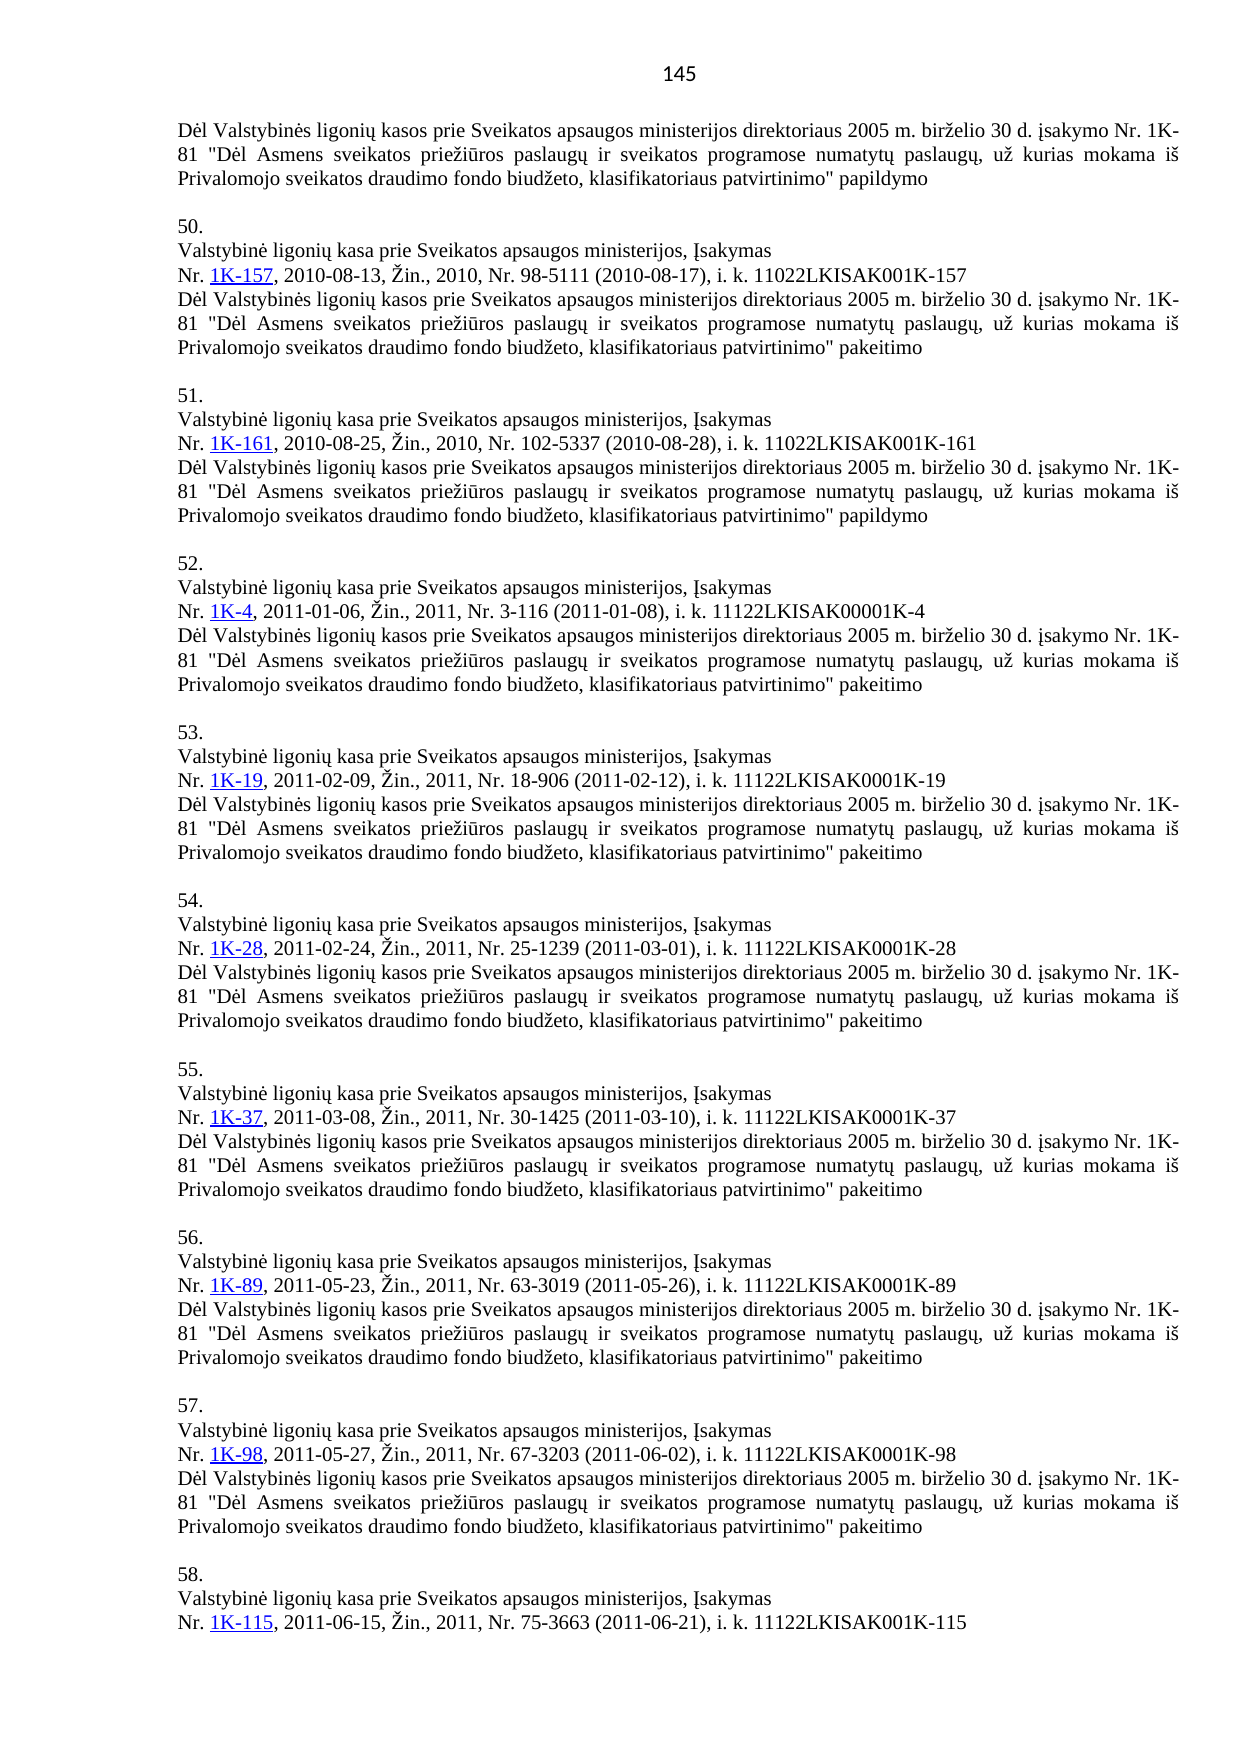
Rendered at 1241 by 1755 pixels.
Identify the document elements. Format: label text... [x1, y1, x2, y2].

text Nr. 1K-98, 2011-05-27, Žin., 2011, Nr. 67-3203 (2011-06-02), i. k. 11122LKISAK0001K-98 [177, 1442, 1181, 1466]
text Nr. 1K-115, 2011-06-15, Žin., 2011, Nr. 75-3663 (2011-06-21), i. k. 11122LKISAK001K-115 [177, 1610, 1181, 1634]
text 53. [177, 720, 1181, 744]
text 51. [177, 383, 1181, 407]
text Nr. 1K-37, 2011-03-08, Žin., 2011, Nr. 30-1425 (2011-03-10), i. k. 11122LKISAK0001K-37 [177, 1105, 1181, 1129]
text 58. [177, 1562, 1181, 1586]
text Dėl Valstybinės ligonių kasos prie Sveikatos apsaugos ministerijos direktoriaus 2005 m. birželio 30 d. įsakymo Nr. 1K-81 "Dėl Asmens sveikatos priežiūros paslaugų ir sveikatos programose numatytų paslaugų, už kurias mokama iš Privalomojo sveikatos draudimo fondo biudžeto, klasifikatoriaus patvirtinimo" pakeitimo [177, 1297, 1181, 1369]
text Valstybinė ligonių kasa prie Sveikatos apsaugos ministerijos, Įsakymas [177, 407, 1181, 431]
text 55. [177, 1057, 1181, 1081]
text Dėl Valstybinės ligonių kasos prie Sveikatos apsaugos ministerijos direktoriaus 2005 m. birželio 30 d. įsakymo Nr. 1K-81 "Dėl Asmens sveikatos priežiūros paslaugų ir sveikatos programose numatytų paslaugų, už kurias mokama iš Privalomojo sveikatos draudimo fondo biudžeto, klasifikatoriaus patvirtinimo" pakeitimo [177, 1129, 1181, 1201]
text Dėl Valstybinės ligonių kasos prie Sveikatos apsaugos ministerijos direktoriaus 2005 m. birželio 30 d. įsakymo Nr. 1K-81 "Dėl Asmens sveikatos priežiūros paslaugų ir sveikatos programose numatytų paslaugų, už kurias mokama iš Privalomojo sveikatos draudimo fondo biudžeto, klasifikatoriaus patvirtinimo" pakeitimo [177, 287, 1181, 359]
text Valstybinė ligonių kasa prie Sveikatos apsaugos ministerijos, Įsakymas [177, 912, 1181, 936]
text 52. [177, 551, 1181, 575]
text Valstybinė ligonių kasa prie Sveikatos apsaugos ministerijos, Įsakymas [177, 238, 1181, 262]
text Valstybinė ligonių kasa prie Sveikatos apsaugos ministerijos, Įsakymas [177, 1417, 1181, 1442]
text Valstybinė ligonių kasa prie Sveikatos apsaugos ministerijos, Įsakymas [177, 1249, 1181, 1273]
text Nr. 1K-89, 2011-05-23, Žin., 2011, Nr. 63-3019 (2011-05-26), i. k. 11122LKISAK0001K-89 [177, 1273, 1181, 1297]
text Dėl Valstybinės ligonių kasos prie Sveikatos apsaugos ministerijos direktoriaus 2005 m. birželio 30 d. įsakymo Nr. 1K-81 "Dėl Asmens sveikatos priežiūros paslaugų ir sveikatos programose numatytų paslaugų, už kurias mokama iš Privalomojo sveikatos draudimo fondo biudžeto, klasifikatoriaus patvirtinimo" papildymo [177, 455, 1181, 527]
text Valstybinė ligonių kasa prie Sveikatos apsaugos ministerijos, Įsakymas [177, 575, 1181, 599]
text 50. [177, 214, 1181, 238]
text Dėl Valstybinės ligonių kasos prie Sveikatos apsaugos ministerijos direktoriaus 2005 m. birželio 30 d. įsakymo Nr. 1K-81 "Dėl Asmens sveikatos priežiūros paslaugų ir sveikatos programose numatytų paslaugų, už kurias mokama iš Privalomojo sveikatos draudimo fondo biudžeto, klasifikatoriaus patvirtinimo" pakeitimo [177, 1466, 1181, 1538]
text Dėl Valstybinės ligonių kasos prie Sveikatos apsaugos ministerijos direktoriaus 2005 m. birželio 30 d. įsakymo Nr. 1K-81 "Dėl Asmens sveikatos priežiūros paslaugų ir sveikatos programose numatytų paslaugų, už kurias mokama iš Privalomojo sveikatos draudimo fondo biudžeto, klasifikatoriaus patvirtinimo" pakeitimo [177, 623, 1181, 696]
text Nr. 1K-19, 2011-02-09, Žin., 2011, Nr. 18-906 (2011-02-12), i. k. 11122LKISAK0001K-19 [177, 768, 1181, 792]
text Nr. 1K-161, 2010-08-25, Žin., 2010, Nr. 102-5337 (2010-08-28), i. k. 11022LKISAK001K-161 [177, 431, 1181, 455]
text Valstybinė ligonių kasa prie Sveikatos apsaugos ministerijos, Įsakymas [177, 1586, 1181, 1610]
text Nr. 1K-4, 2011-01-06, Žin., 2011, Nr. 3-116 (2011-01-08), i. k. 11122LKISAK00001K-4 [177, 599, 1181, 623]
text Nr. 1K-157, 2010-08-13, Žin., 2010, Nr. 98-5111 (2010-08-17), i. k. 11022LKISAK001K-157 [177, 262, 1181, 287]
text Nr. 1K-28, 2011-02-24, Žin., 2011, Nr. 25-1239 (2011-03-01), i. k. 11122LKISAK0001K-28 [177, 936, 1181, 960]
text Dėl Valstybinės ligonių kasos prie Sveikatos apsaugos ministerijos direktoriaus 2005 m. birželio 30 d. įsakymo Nr. 1K-81 "Dėl Asmens sveikatos priežiūros paslaugų ir sveikatos programose numatytų paslaugų, už kurias mokama iš Privalomojo sveikatos draudimo fondo biudžeto, klasifikatoriaus patvirtinimo" papildymo [177, 118, 1181, 190]
text 57. [177, 1393, 1181, 1417]
text Dėl Valstybinės ligonių kasos prie Sveikatos apsaugos ministerijos direktoriaus 2005 m. birželio 30 d. įsakymo Nr. 1K-81 "Dėl Asmens sveikatos priežiūros paslaugų ir sveikatos programose numatytų paslaugų, už kurias mokama iš Privalomojo sveikatos draudimo fondo biudžeto, klasifikatoriaus patvirtinimo" pakeitimo [177, 960, 1181, 1032]
text 54. [177, 888, 1181, 912]
text Valstybinė ligonių kasa prie Sveikatos apsaugos ministerijos, Įsakymas [177, 744, 1181, 768]
text Valstybinė ligonių kasa prie Sveikatos apsaugos ministerijos, Įsakymas [177, 1081, 1181, 1105]
text Dėl Valstybinės ligonių kasos prie Sveikatos apsaugos ministerijos direktoriaus 2005 m. birželio 30 d. įsakymo Nr. 1K-81 "Dėl Asmens sveikatos priežiūros paslaugų ir sveikatos programose numatytų paslaugų, už kurias mokama iš Privalomojo sveikatos draudimo fondo biudžeto, klasifikatoriaus patvirtinimo" pakeitimo [177, 792, 1181, 864]
text 56. [177, 1225, 1181, 1249]
